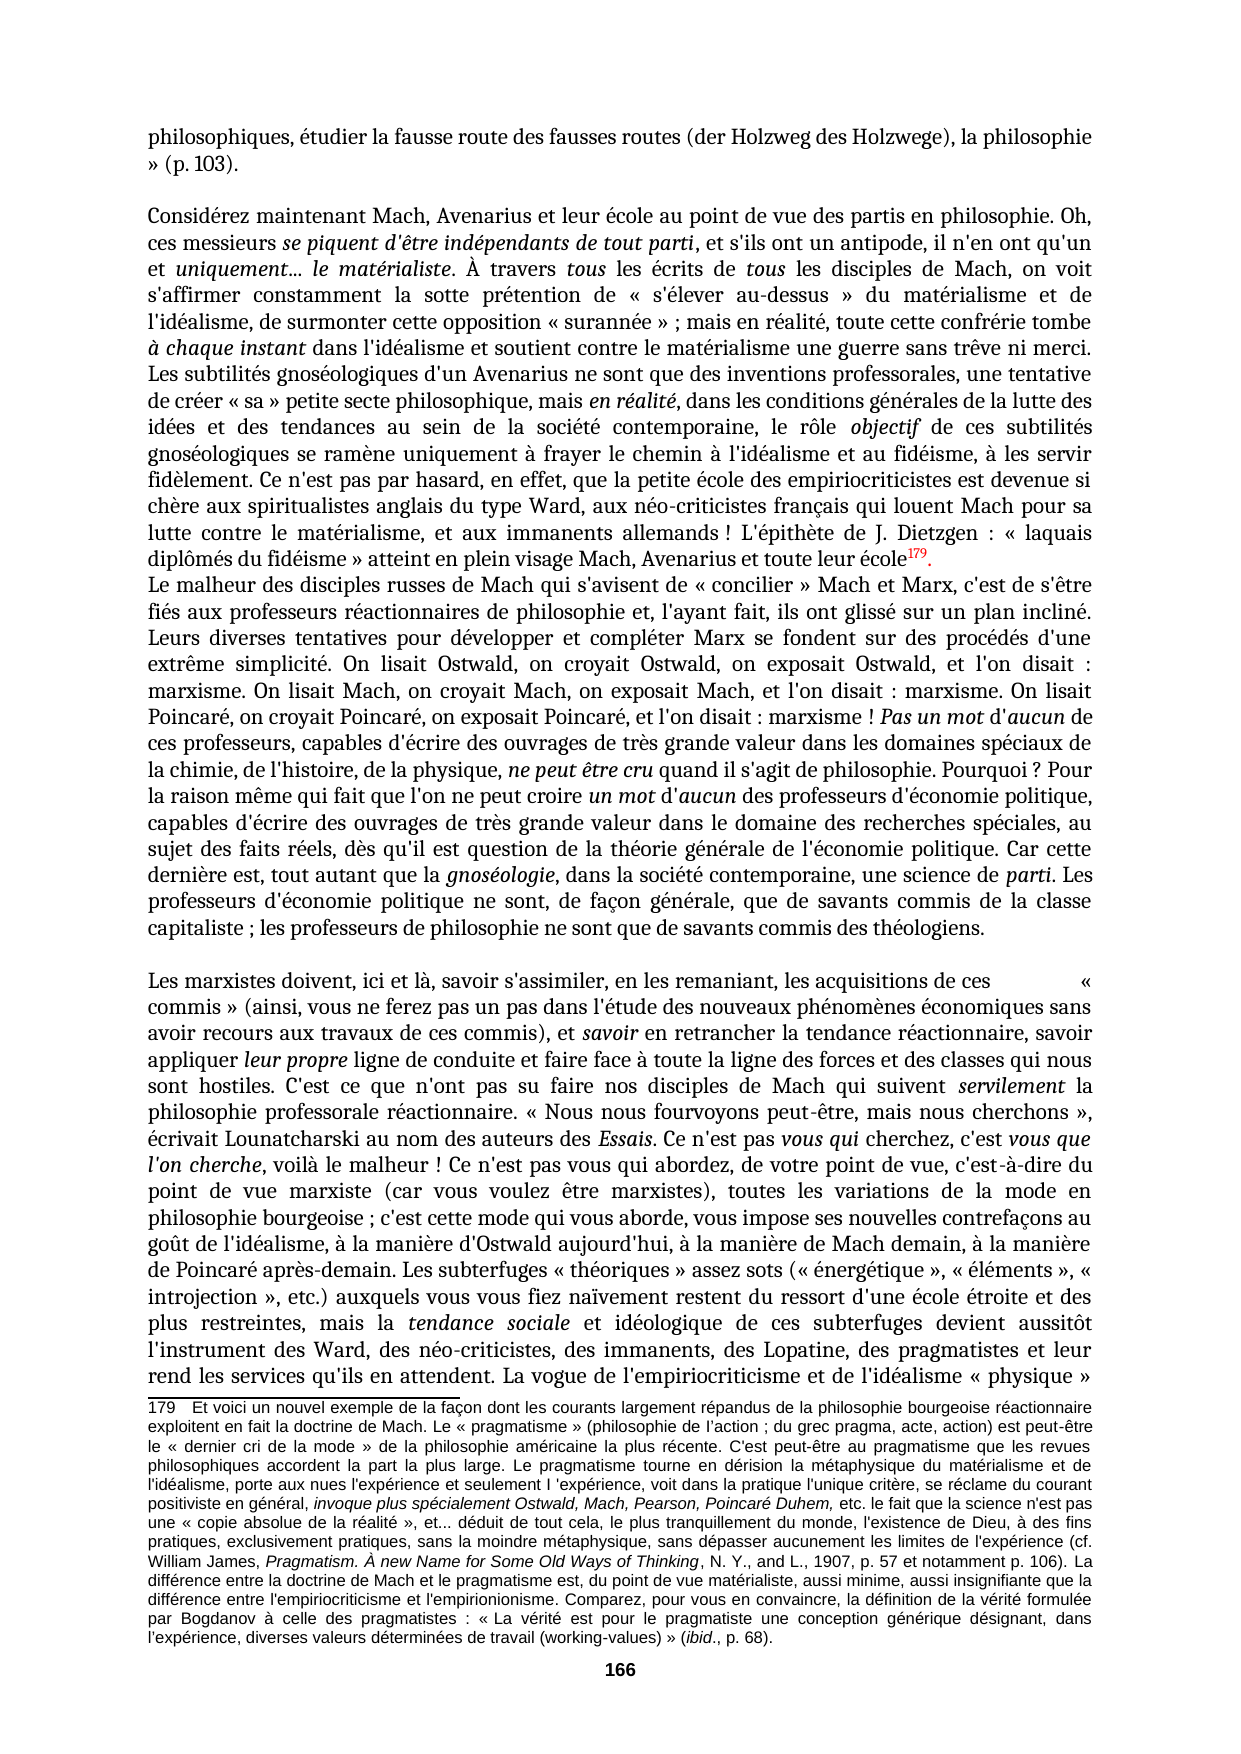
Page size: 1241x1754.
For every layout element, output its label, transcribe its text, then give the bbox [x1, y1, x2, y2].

text Considérez maintenant Mach, Avenarius et leur école au point de vue des partis en philosophie. Oh, ces messieurs se piquent d'être indépendants de tout parti, et s'ils ont un antipode, il n'en ont qu'un et uniquement... le matérialiste. À travers tous les écrits de tous les disciples de Mach, on voit s'affirmer constamment la sotte prétention de « s'élever au-dessus » du matérialisme et de l'idéalisme, de surmonter cette opposition « surannée » ; mais en réalité, toute cette confrérie tombe à chaque instant dans l'idéalisme et soutient contre le matérialisme une guerre sans trêve ni merci. Les subtilités gnoséologiques d'un Avenarius ne sont que des inventions professorales, une tentative de créer « sa » petite secte philosophique, mais en réalité, dans les conditions générales de la lutte des idées et des tendances au sein de la société contemporaine, le rôle objectif de ces subtilités gnoséologiques se ramène uniquement à frayer le chemin à l'idéalisme et au fidéisme, à les servir fidèlement. Ce n'est pas par hasard, en effet, que la petite école des empiriocriticistes est devenue si chère aux spiritualistes anglais du type Ward, aux néo‑criticistes français qui louent Mach pour sa lutte contre le matérialisme, et aux immanents allemands ! L'épithète de J. Dietzgen : « laquais diplômés du fidéisme » atteint en plein visage Mach, Avenarius et toute leur école. [148, 203, 1093, 572]
text philosophiques, étudier la fausse route des fausses routes (der Holzweg des Holzwege), la philosophie » (p. 103). [148, 124, 1093, 177]
text Le malheur des disciples russes de Mach qui s'avisent de « concilier » Mach et Marx, c'est de s'être fiés aux professeurs réactionnaires de philosophie et, l'ayant fait, ils ont glissé sur un plan incliné. Leurs diverses tentatives pour développer et compléter Marx se fondent sur des procédés d'une extrême simplicité. On lisait Ostwald, on croyait Ostwald, on exposait Ostwald, et l'on disait : marxisme. On lisait Mach, on croyait Mach, on exposait Mach, et l'on disait : marxisme. On lisait Poincaré, on croyait Poincaré, on exposait Poincaré, et l'on disait : marxisme ! Pas un mot d'aucun de ces professeurs, capables d'écrire des ouvrages de très grande valeur dans les domaines spéciaux de la chimie, de l'histoire, de la physique, ne peut être cru quand il s'agit de philosophie. Pourquoi ? Pour la raison même qui fait que l'on ne peut croire un mot d'aucun des professeurs d'économie politique, capables d'écrire des ouvrages de très grande valeur dans le domaine des recherches spéciales, au sujet des faits réels, dès qu'il est question de la théorie générale de l'économie politique. Car cette dernière est, tout autant que la gnoséologie, dans la société contemporaine, une science de parti. Les professeurs d'économie politique ne sont, de façon générale, que de savants commis de la classe capitaliste ; les professeurs de philosophie ne sont que de savants commis des théologiens. [148, 572, 1093, 941]
text Et voici un nouvel exemple de la façon dont les courants largement répandus de la philosophie bourgeoise réactionnaire exploitent en fait la doctrine de Mach. Le « pragmatisme » (philosophie de I’action ; du grec pragma, acte, action) est peut‑être le « dernier cri de la mode » de la philosophie américaine la plus récente. C'est peut-être au pragmatisme que les revues philosophiques accordent la part la plus large. Le pragmatisme tourne en dérision la métaphysique du matérialisme et de l'idéalisme, porte aux nues l'expérience et seulement I 'expérience, voit dans la pratique l'unique critère, se réclame du courant positiviste en général, invoque plus spécialement Ostwald, Mach, Pearson, Poincaré Duhem, etc. le fait que la science n'est pas une « copie absolue de la réalité », et... déduit de tout cela, le plus tranquillement du monde, l'existence de Dieu, à des fins pratiques, exclusivement pratiques, sans la moindre métaphysique, sans dépasser aucunement les limites de l'expérience (cf. William James, Pragmatism. À new Name for Some Old Ways of Thinking, N. Y., and L., 1907, p. 57 et notamment p. 106). La différence entre la doctrine de Mach et le pragmatisme est, du point de vue matérialiste, aussi minime, aussi insignifiante que la différence entre l'empiriocriticisme et l'empirionionisme. Comparez, pour vous en convaincre, la définition de la vérité formulée par Bogdanov à celle des pragmatistes : « La vérité est pour le pragmatiste une conception générique désignant, dans l’expérience, diverses valeurs déterminées de travail (working‑values) » (ibid., p. 68). [148, 1398, 1093, 1647]
text Les marxistes doivent, ici et là, savoir s'assimiler, en les remaniant, les acquisitions de ces « commis » (ainsi, vous ne ferez pas un pas dans l'étude des nouveaux phénomènes économiques sans avoir recours aux travaux de ces commis), et savoir en retrancher la tendance réactionnaire, savoir appliquer leur propre ligne de conduite et faire face à toute la ligne des forces et des classes qui nous sont hostiles. C'est ce que n'ont pas su faire nos disciples de Mach qui suivent servilement la philosophie professorale réactionnaire. « Nous nous fourvoyons peut‑être, mais nous cherchons », écrivait Lounatcharski au nom des auteurs des Essais. Ce n'est pas vous qui cherchez, c'est vous que l'on cherche, voilà le malheur ! Ce n'est pas vous qui abordez, de votre point de vue, c'est‑à‑dire du point de vue marxiste (car vous voulez être marxistes), toutes les variations de la mode en philosophie bourgeoise ; c'est cette mode qui vous aborde, vous impose ses nouvelles contrefaçons au goût de l'idéalisme, à la manière d'Ostwald aujourd'hui, à la manière de Mach demain, à la manière de Poincaré après‑demain. Les subterfuges « théoriques » assez sots (« énergétique », « éléments », « introjection », etc.) auxquels vous vous fiez naïvement restent du ressort d'une école étroite et des plus restreintes, mais la tendance sociale et idéologique de ces subterfuges devient aussitôt l'instrument des Ward, des néo‑criticistes, des immanents, des Lopatine, des pragmatistes et leur rend les services qu'ils en attendent. La vogue de l'empiriocriticisme et de l'idéalisme « physique » [148, 967, 1093, 1389]
